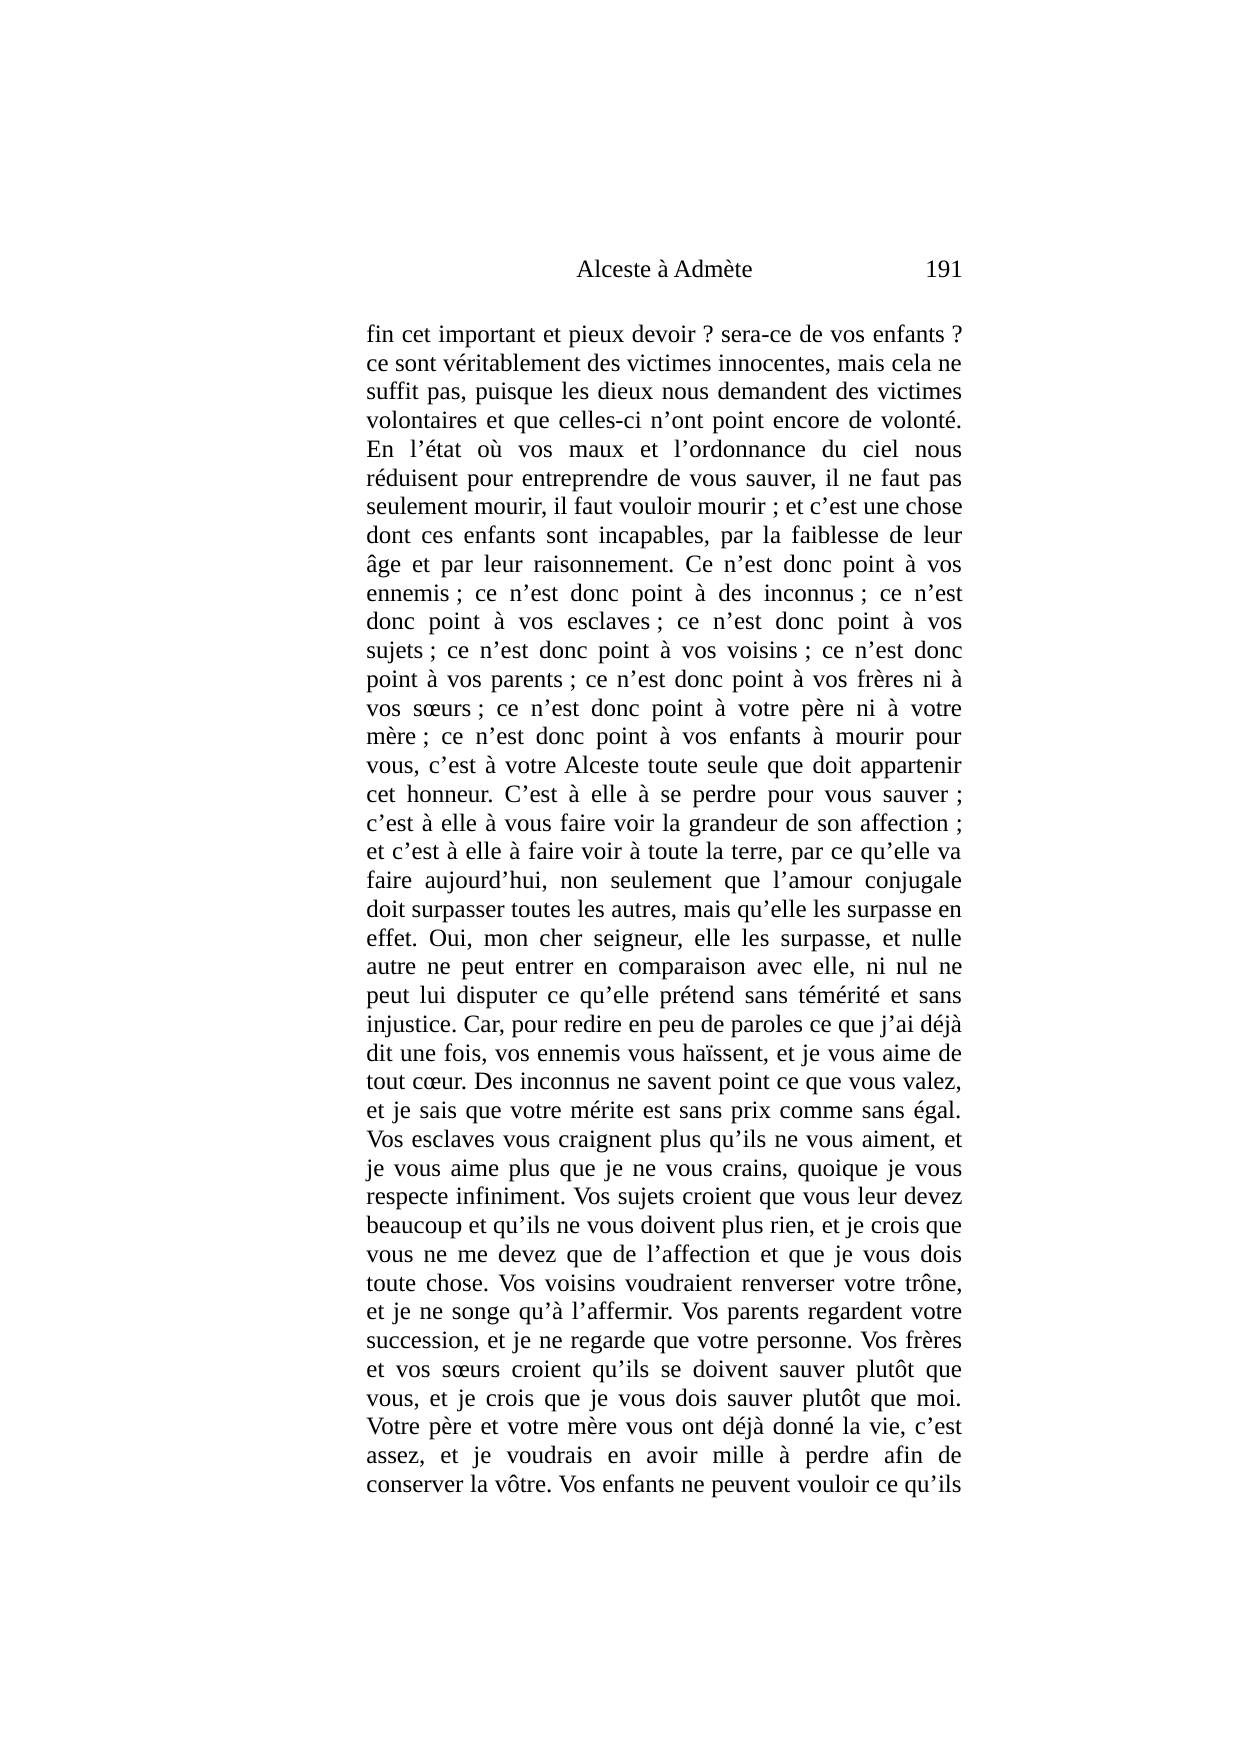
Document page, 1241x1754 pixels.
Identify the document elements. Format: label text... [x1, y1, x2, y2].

text fin cet important et pieux devoir ? sera-ce de vos enfants ? ce sont véritablement des victimes innocentes, mais cela ne suffit pas, puisque les dieux nous demandent des victimes volontaires et que celles-ci n’ont point encore de volonté. En l’état où vos maux et l’ordonnance du ciel nous réduisent pour entreprendre de vous sauver, il ne faut pas seulement mourir, il faut vouloir mourir ; et c’est une chose dont ces enfants sont incapables, par la faiblesse de leur âge et par leur raisonnement. Ce n’est donc point à vos ennemis ; ce n’est donc point à des inconnus ; ce n’est donc point à vos esclaves ; ce n’est donc point à vos sujets ; ce n’est donc point à vos voisins ; ce n’est donc point à vos parents ; ce n’est donc point à vos frères ni à vos sœurs ; ce n’est donc point à votre père ni à votre mère ; ce n’est donc point à vos enfants à mourir pour vous, c’est à votre Alceste toute seule que doit appartenir cet honneur. C’est à elle à se perdre pour vous sauver ; c’est à elle à vous faire voir la grandeur de son affection ; et c’est à elle à faire voir à toute la terre, par ce qu’elle va faire aujourd’hui, non seulement que l’amour conjugale doit surpasser toutes les autres, mais qu’elle les surpasse en effet. Oui, mon cher seigneur, elle les surpasse, et nulle autre ne peut entrer en comparaison avec elle, ni nul ne peut lui disputer ce qu’elle prétend sans témérité et sans injustice. Car, pour redire en peu de paroles ce que j’ai déjà dit une fois, vos ennemis vous haïssent, et je vous aime de tout cœur. Des inconnus ne savent point ce que vous valez, et je sais que votre mérite est sans prix comme sans égal. Vos esclaves vous craignent plus qu’ils ne vous aiment, et je vous aime plus que je ne vous crains, quoique je vous respecte infiniment. Vos sujets croient que vous leur devez beaucoup et qu’ils ne vous doivent plus rien, et je crois que vous ne me devez que de l’affection et que je vous dois toute chose. Vos voisins voudraient renverser votre trône, et je ne songe qu’à l’affermir. Vos parents regardent votre succession, et je ne regarde que votre personne. Vos frères et vos sœurs croient qu’ils se doivent sauver plutôt que vous, et je crois que je vous dois sauver plutôt que moi. Votre père et votre mère vous ont déjà donné la vie, c’est assez, et je voudrais en avoir mille à perdre afin de conserver la vôtre. Vos enfants ne peuvent vouloir ce qu’ils [366, 319, 963, 1498]
